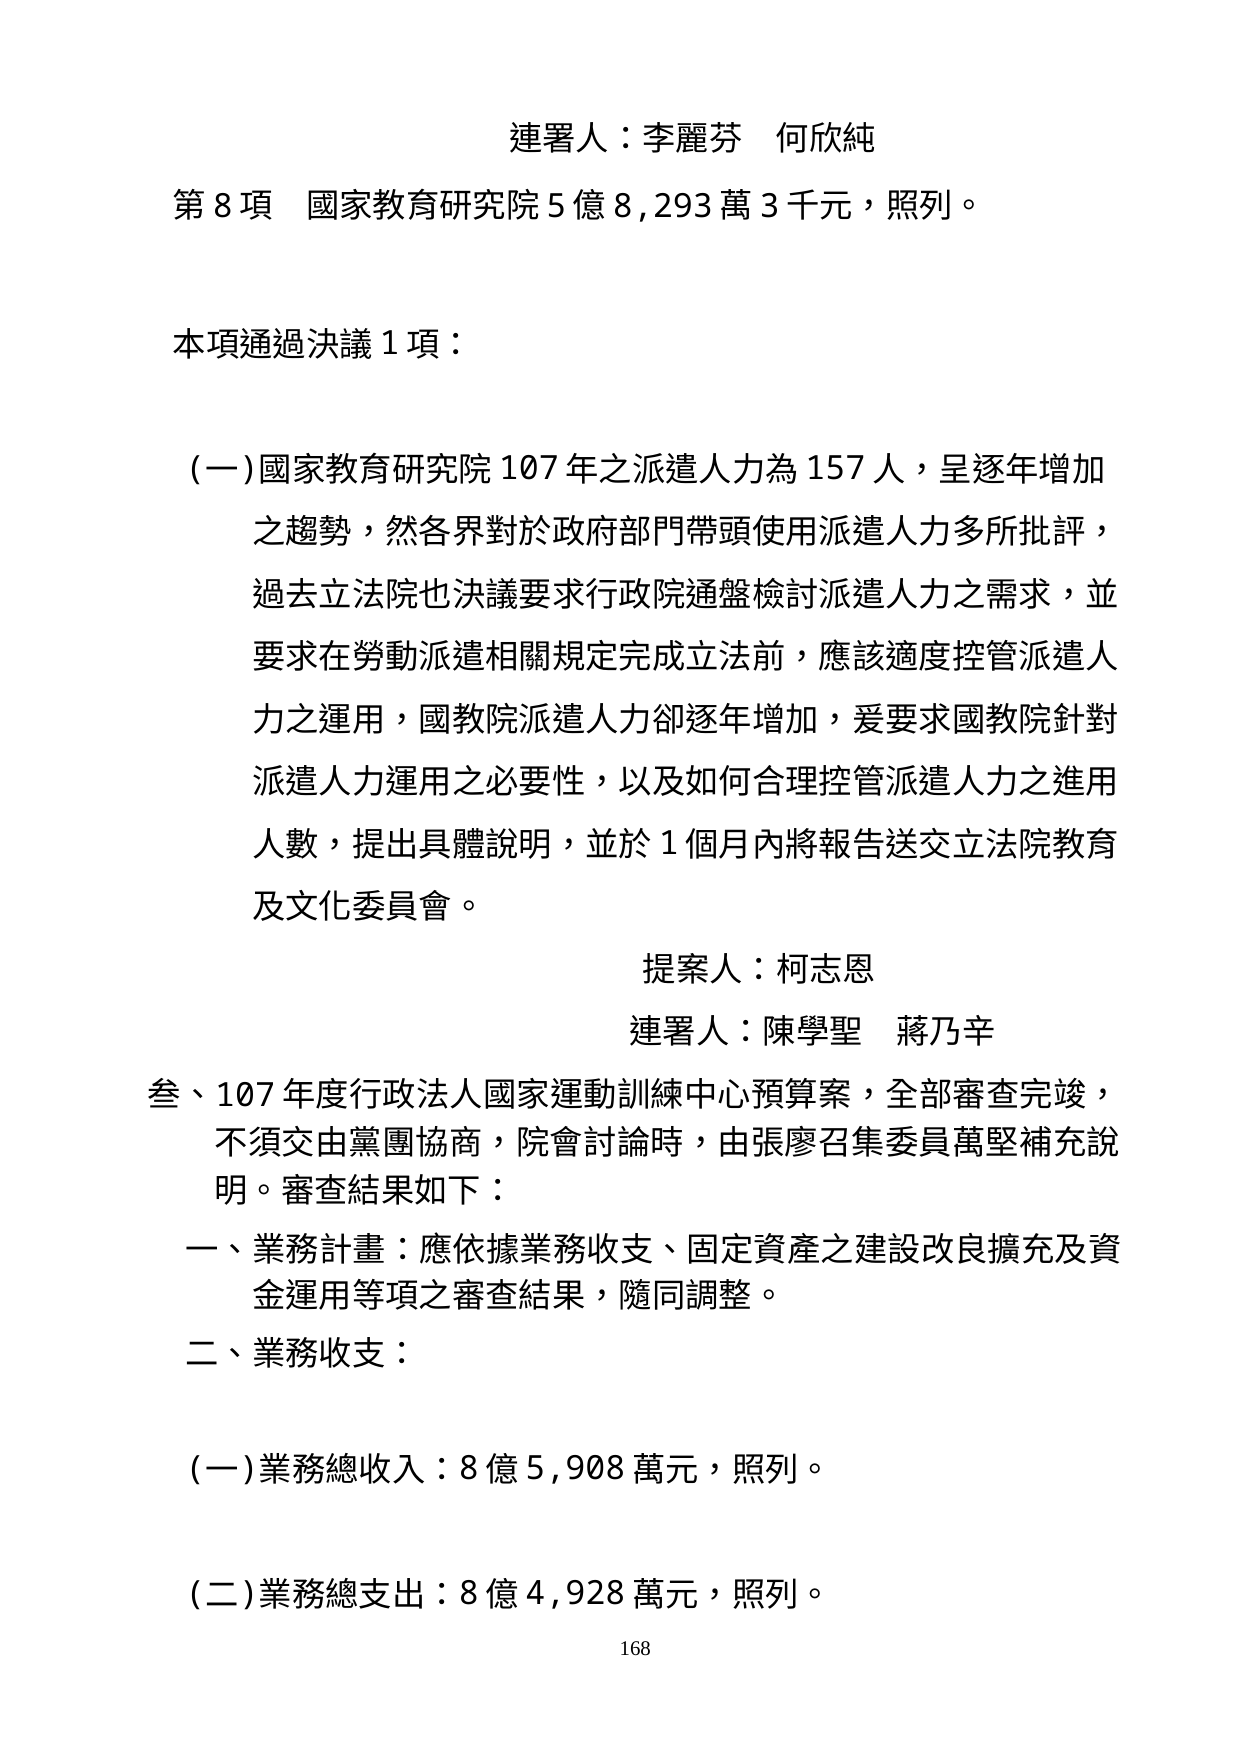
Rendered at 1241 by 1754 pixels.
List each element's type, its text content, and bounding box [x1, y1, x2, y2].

text (二)業務總支出：8億4,928萬元，照列。 [185, 1550, 1122, 1612]
text 叁、107年度行政法人國家運動訓練中心預算案，全部審查完竣，不須交由黨團協商，院會討論時，由張廖召集委員萬堅補充說明。審查結果如下： [148, 1068, 1122, 1212]
text 一、業務計畫：應依據業務收支、固定資產之建設改良擴充及資金運用等項之審查結果，隨同調整。 [185, 1225, 1122, 1316]
text 提案人：柯志恩 [162, 925, 1122, 987]
text (一)國家教育研究院107年之派遣人力為157人，呈逐年增加之趨勢，然各界對於政府部門帶頭使用派遣人力多所批評，過去立法院也決議要求行政院通盤檢討派遣人力之需求，並要求在勞動派遣相關規定完成立法前，應該適度控管派遣人力之運用，國教院派遣人力卻逐年增加，爰要求國教院針對派遣人力運用之必要性，以及如何合理控管派遣人力之進用人數，提出具體說明，並於1個月內將報告送交立法院教育及文化委員會。 [185, 425, 1122, 925]
text 本項通過決議1項： [173, 300, 1122, 362]
text 二、業務收支： [185, 1329, 1122, 1375]
text (一)業務總收入：8億5,908萬元，照列。 [185, 1425, 1122, 1487]
text 連署人：李麗芬 何欣純 [229, 112, 1122, 160]
text 連署人：陳學聖 蔣乃辛 [229, 987, 1122, 1050]
text 第8項 國家教育研究院5億8,293萬3千元，照列。 [173, 179, 1122, 227]
